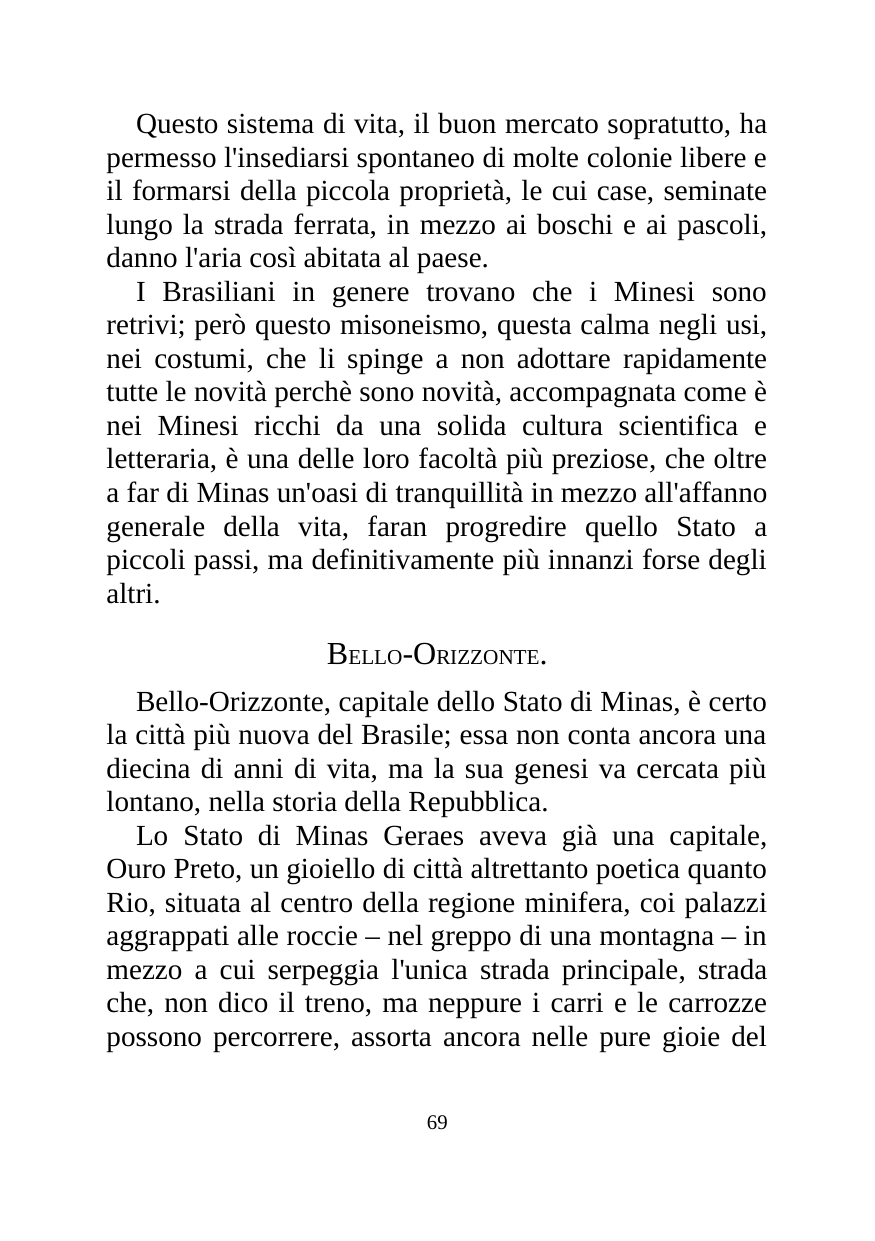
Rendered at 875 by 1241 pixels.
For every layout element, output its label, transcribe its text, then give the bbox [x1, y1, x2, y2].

text I Brasiliani in genere trovano che i Minesi sono retrivi; però questo misoneismo, questa calma negli usi, nei costumi, che li spinge a non adottare rapidamente tutte le novità perchè sono novità, accompagnata come è nei Minesi ricchi da una solida cultura scientifica e letteraria, è una delle loro facoltà più preziose, che oltre a far di Minas un'oasi di tranquillità in mezzo all'affanno generale della vita, faran progredire quello Stato a piccoli passi, ma definitivamente più innanzi forse degli altri. [106, 274, 768, 609]
text Questo sistema di vita, il buon mercato sopratutto, ha permesso l'insediarsi spontaneo di molte colonie libere e il formarsi della piccola proprietà, le cui case, seminate lungo la strada ferrata, in mezzo ai boschi e ai pascoli, danno l'aria così abitata al paese. [106, 106, 768, 274]
text Lo Stato di Minas Geraes aveva già una capitale, Ouro Preto, un gioiello di città altrettanto poetica quanto Rio, situata al centro della regione minifera, coi palazzi aggrappati alle roccie – nel greppo di una montagna – in mezzo a cui serpeggia l'unica strada principale, strada che, non dico il treno, ma neppure i carri e le carrozze possono percorrere, assorta ancora nelle pure gioie del [106, 818, 768, 1053]
text Bello-Orizzonte, capitale dello Stato di Minas, è certo la città più nuova del Brasile; essa non conta ancora una diecina di anni di vita, ma la sua genesi va cercata più lontano, nella storia della Repubblica. [106, 684, 768, 818]
subtitle Bello-Orizzonte. [106, 634, 768, 671]
